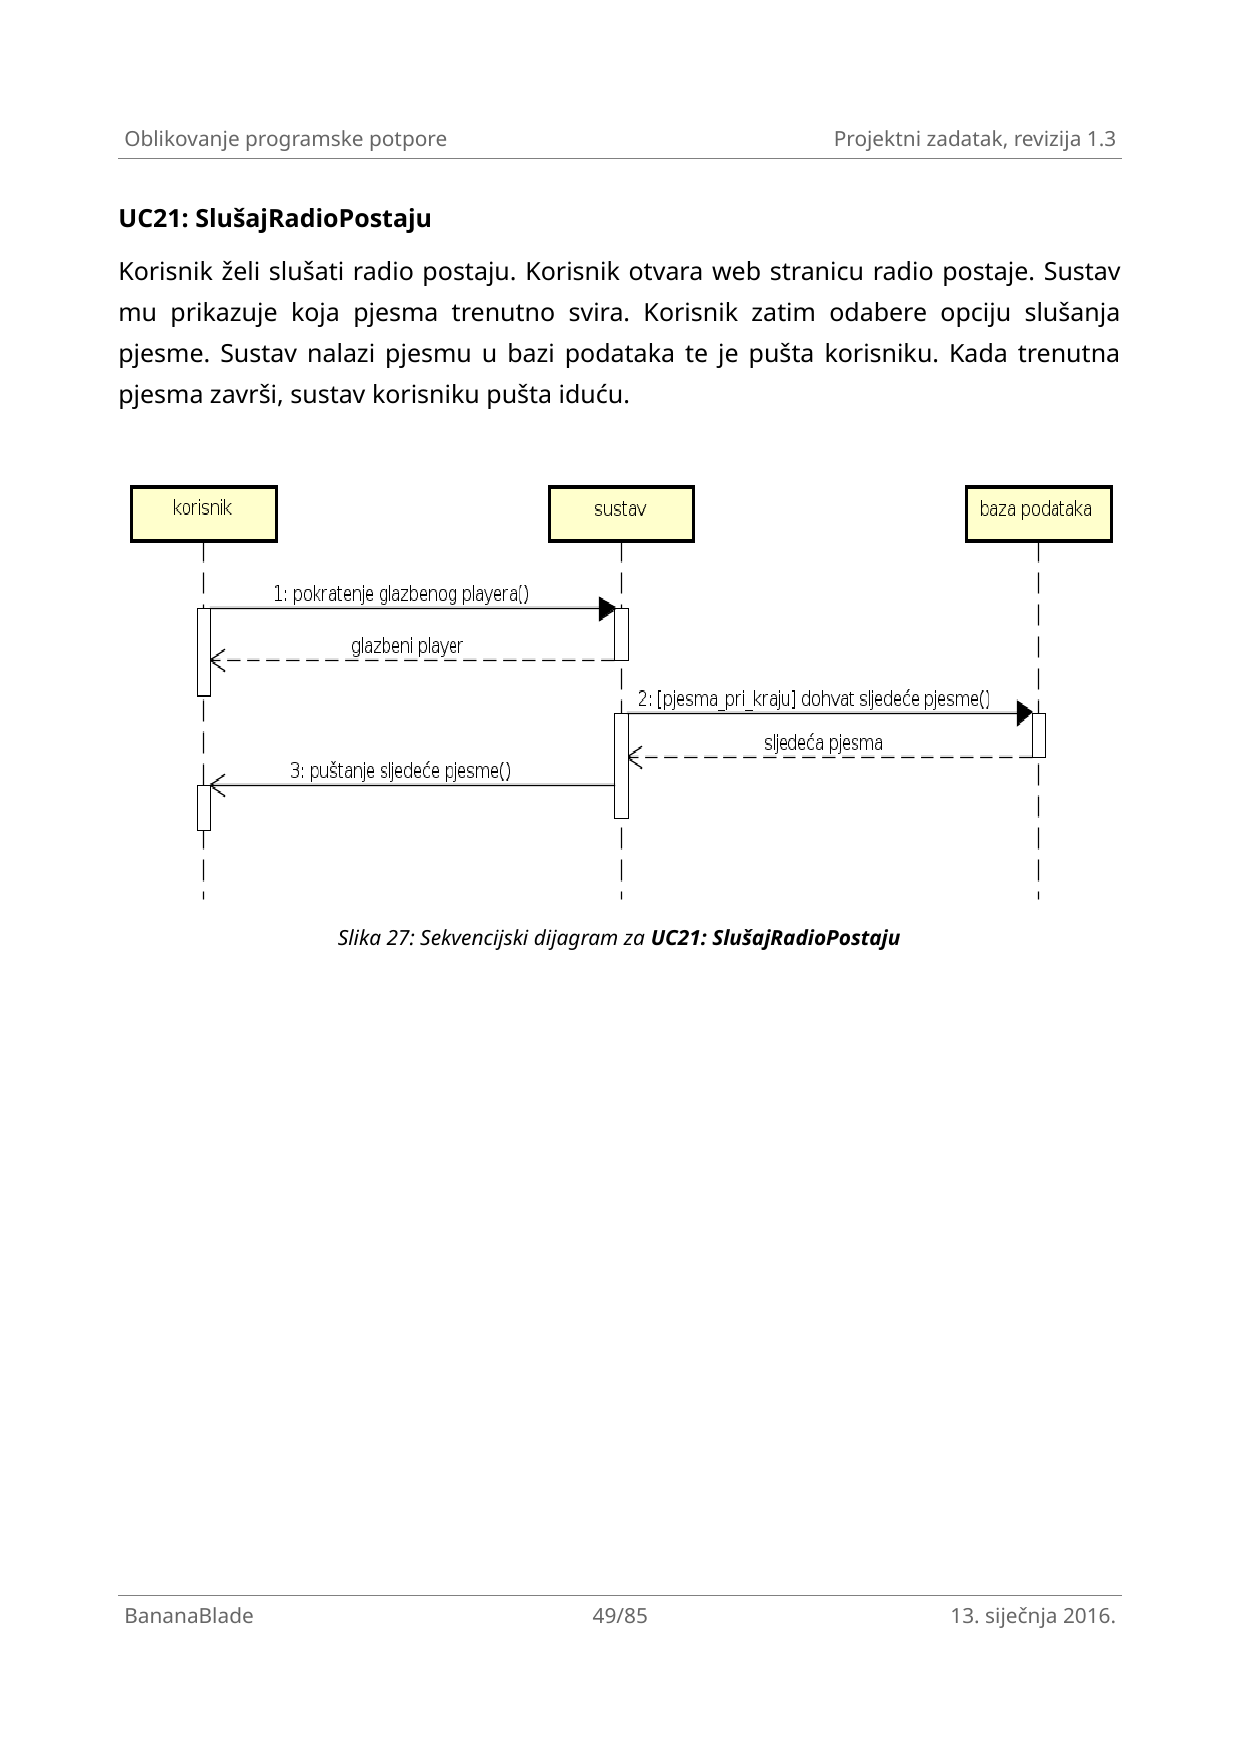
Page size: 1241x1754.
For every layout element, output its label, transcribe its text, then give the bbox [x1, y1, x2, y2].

subtitle UC21: SlušajRadioPostaju [118, 201, 1122, 234]
text Korisnik želi slušati radio postaju. Korisnik otvara web stranicu radio postaje. Sustav mu prikazuje koja pjesma trenutno svira. Korisnik zatim odabere opciju slušanja pjesme. Sustav nalazi pjesmu u bazi podataka te je pušta korisniku. Kada trenutna pjesma završi, sustav korisniku pušta iduću. [118, 254, 1122, 410]
picture [118, 470, 1123, 918]
text Slika 27: Sekvencijski dijagram za UC21: SlušajRadioPostaju [118, 918, 1122, 952]
